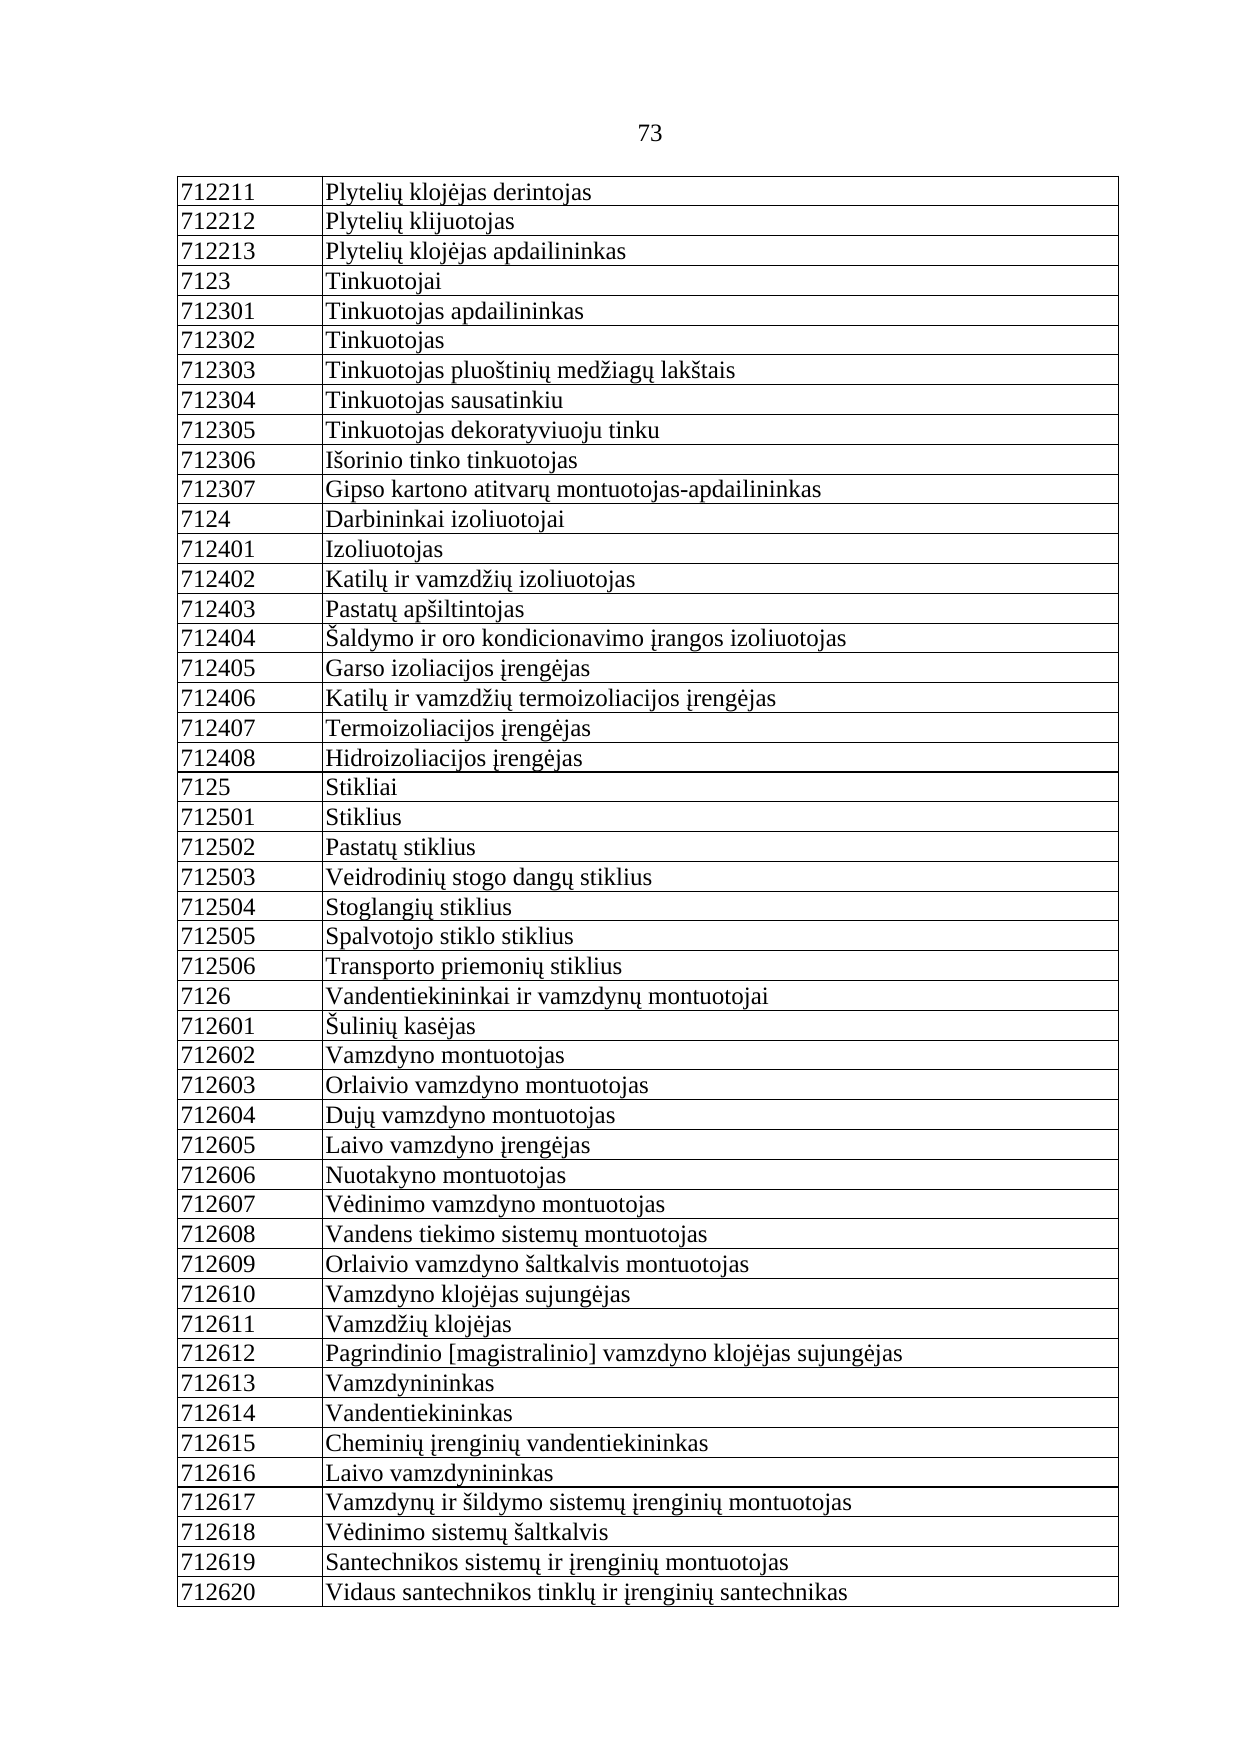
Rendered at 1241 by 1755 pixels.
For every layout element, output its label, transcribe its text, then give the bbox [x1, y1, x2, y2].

table_cell Tinkuotojas sausatinkiu [323, 385, 1118, 414]
table_cell 712402 [178, 564, 322, 593]
table_cell 712603 [178, 1070, 322, 1099]
table_cell Garso izoliacijos įrengėjas [323, 653, 1118, 682]
table_cell Stoglangių stiklius [323, 892, 1118, 920]
table_cell Vandentiekininkas [323, 1398, 1118, 1427]
table_cell Vėdinimo sistemų šaltkalvis [323, 1517, 1118, 1546]
table_cell Tinkuotojas apdailininkas [323, 296, 1118, 324]
table_cell 712616 [178, 1458, 322, 1486]
table_cell Laivo vamzdyno įrengėjas [323, 1130, 1118, 1159]
table_cell 712307 [178, 475, 322, 503]
table_cell Stikliai [323, 773, 1118, 801]
table_cell 712609 [178, 1249, 322, 1278]
table_cell 712618 [178, 1517, 322, 1546]
table_cell Vandens tiekimo sistemų montuotojas [323, 1219, 1118, 1248]
table_cell 712506 [178, 951, 322, 980]
table_cell Pastatų apšiltintojas [323, 594, 1118, 622]
table_cell Santechnikos sistemų ir įrenginių montuotojas [323, 1547, 1118, 1576]
table_cell Transporto priemonių stiklius [323, 951, 1118, 980]
table_cell Pastatų stiklius [323, 832, 1118, 861]
table_cell Tinkuotojai [323, 266, 1118, 295]
table_cell 712401 [178, 534, 322, 563]
table_cell 712305 [178, 415, 322, 444]
table_cell Laivo vamzdynininkas [323, 1458, 1118, 1486]
table_cell Vėdinimo vamzdyno montuotojas [323, 1190, 1118, 1218]
table_cell 712502 [178, 832, 322, 861]
table_cell Vidaus santechnikos tinklų ir įrenginių santechnikas [323, 1577, 1118, 1606]
table_cell 712211 [178, 177, 322, 205]
table_cell 712301 [178, 296, 322, 324]
table_cell Katilų ir vamzdžių termoizoliacijos įrengėjas [323, 683, 1118, 712]
table_cell 712406 [178, 683, 322, 712]
table_cell 712620 [178, 1577, 322, 1606]
table_cell Darbininkai izoliuotojai [323, 504, 1118, 533]
table_cell 712608 [178, 1219, 322, 1248]
table_cell Tinkuotojas [323, 326, 1118, 354]
table_cell 712605 [178, 1130, 322, 1159]
table_cell Plytelių klijuotojas [323, 206, 1118, 235]
table_cell 712614 [178, 1398, 322, 1427]
table_cell Cheminių įrenginių vandentiekininkas [323, 1428, 1118, 1457]
table_cell 712501 [178, 802, 322, 831]
table_cell Vamzdyno klojėjas sujungėjas [323, 1279, 1118, 1308]
table_cell Plytelių klojėjas apdailininkas [323, 236, 1118, 265]
table_cell 712404 [178, 624, 322, 652]
table_cell Dujų vamzdyno montuotojas [323, 1100, 1118, 1129]
table_cell Vandentiekininkai ir vamzdynų montuotojai [323, 981, 1118, 1010]
table_cell Plytelių klojėjas derintojas [323, 177, 1118, 205]
table_cell 712503 [178, 862, 322, 891]
table_cell 712617 [178, 1488, 322, 1516]
table_cell 712302 [178, 326, 322, 354]
table_cell 7123 [178, 266, 322, 295]
table_cell Orlaivio vamzdyno montuotojas [323, 1070, 1118, 1099]
table_cell Vamzdžių klojėjas [323, 1309, 1118, 1337]
table_cell 712607 [178, 1190, 322, 1218]
table_cell 712304 [178, 385, 322, 414]
table_cell Termoizoliacijos įrengėjas [323, 713, 1118, 742]
table_cell 712408 [178, 743, 322, 771]
table_cell Izoliuotojas [323, 534, 1118, 563]
table_cell Stiklius [323, 802, 1118, 831]
table_cell Pagrindinio [magistralinio] vamzdyno klojėjas sujungėjas [323, 1339, 1118, 1367]
table_cell 712615 [178, 1428, 322, 1457]
table_cell 712612 [178, 1339, 322, 1367]
table_cell 7125 [178, 773, 322, 801]
table_cell 7126 [178, 981, 322, 1010]
table_cell Išorinio tinko tinkuotojas [323, 445, 1118, 473]
table_cell 712212 [178, 206, 322, 235]
table_cell Vamzdyno montuotojas [323, 1041, 1118, 1069]
table_cell Šulinių kasėjas [323, 1011, 1118, 1039]
table_cell 712504 [178, 892, 322, 920]
table_cell Tinkuotojas dekoratyviuoju tinku [323, 415, 1118, 444]
table_cell 712613 [178, 1368, 322, 1397]
table_cell 712610 [178, 1279, 322, 1308]
table_cell 712405 [178, 653, 322, 682]
table_cell 712602 [178, 1041, 322, 1069]
table_cell 712505 [178, 921, 322, 950]
table_cell Šaldymo ir oro kondicionavimo įrangos izoliuotojas [323, 624, 1118, 652]
table_cell 712403 [178, 594, 322, 622]
table_cell Veidrodinių stogo dangų stiklius [323, 862, 1118, 891]
table_cell 712601 [178, 1011, 322, 1039]
table_cell 712604 [178, 1100, 322, 1129]
table_cell Nuotakyno montuotojas [323, 1160, 1118, 1188]
table_cell 712619 [178, 1547, 322, 1576]
table_cell 712213 [178, 236, 322, 265]
table_cell 712606 [178, 1160, 322, 1188]
table_cell Gipso kartono atitvarų montuotojas-apdailininkas [323, 475, 1118, 503]
table_cell 712306 [178, 445, 322, 473]
table_cell Tinkuotojas pluoštinių medžiagų lakštais [323, 355, 1118, 384]
table_cell Katilų ir vamzdžių izoliuotojas [323, 564, 1118, 593]
table_cell 712407 [178, 713, 322, 742]
table_cell Vamzdynų ir šildymo sistemų įrenginių montuotojas [323, 1488, 1118, 1516]
table_cell Orlaivio vamzdyno šaltkalvis montuotojas [323, 1249, 1118, 1278]
table_cell Vamzdynininkas [323, 1368, 1118, 1397]
table_cell 712611 [178, 1309, 322, 1337]
table_cell Hidroizoliacijos įrengėjas [323, 743, 1118, 771]
table_cell Spalvotojo stiklo stiklius [323, 921, 1118, 950]
table_cell 7124 [178, 504, 322, 533]
table_cell 712303 [178, 355, 322, 384]
